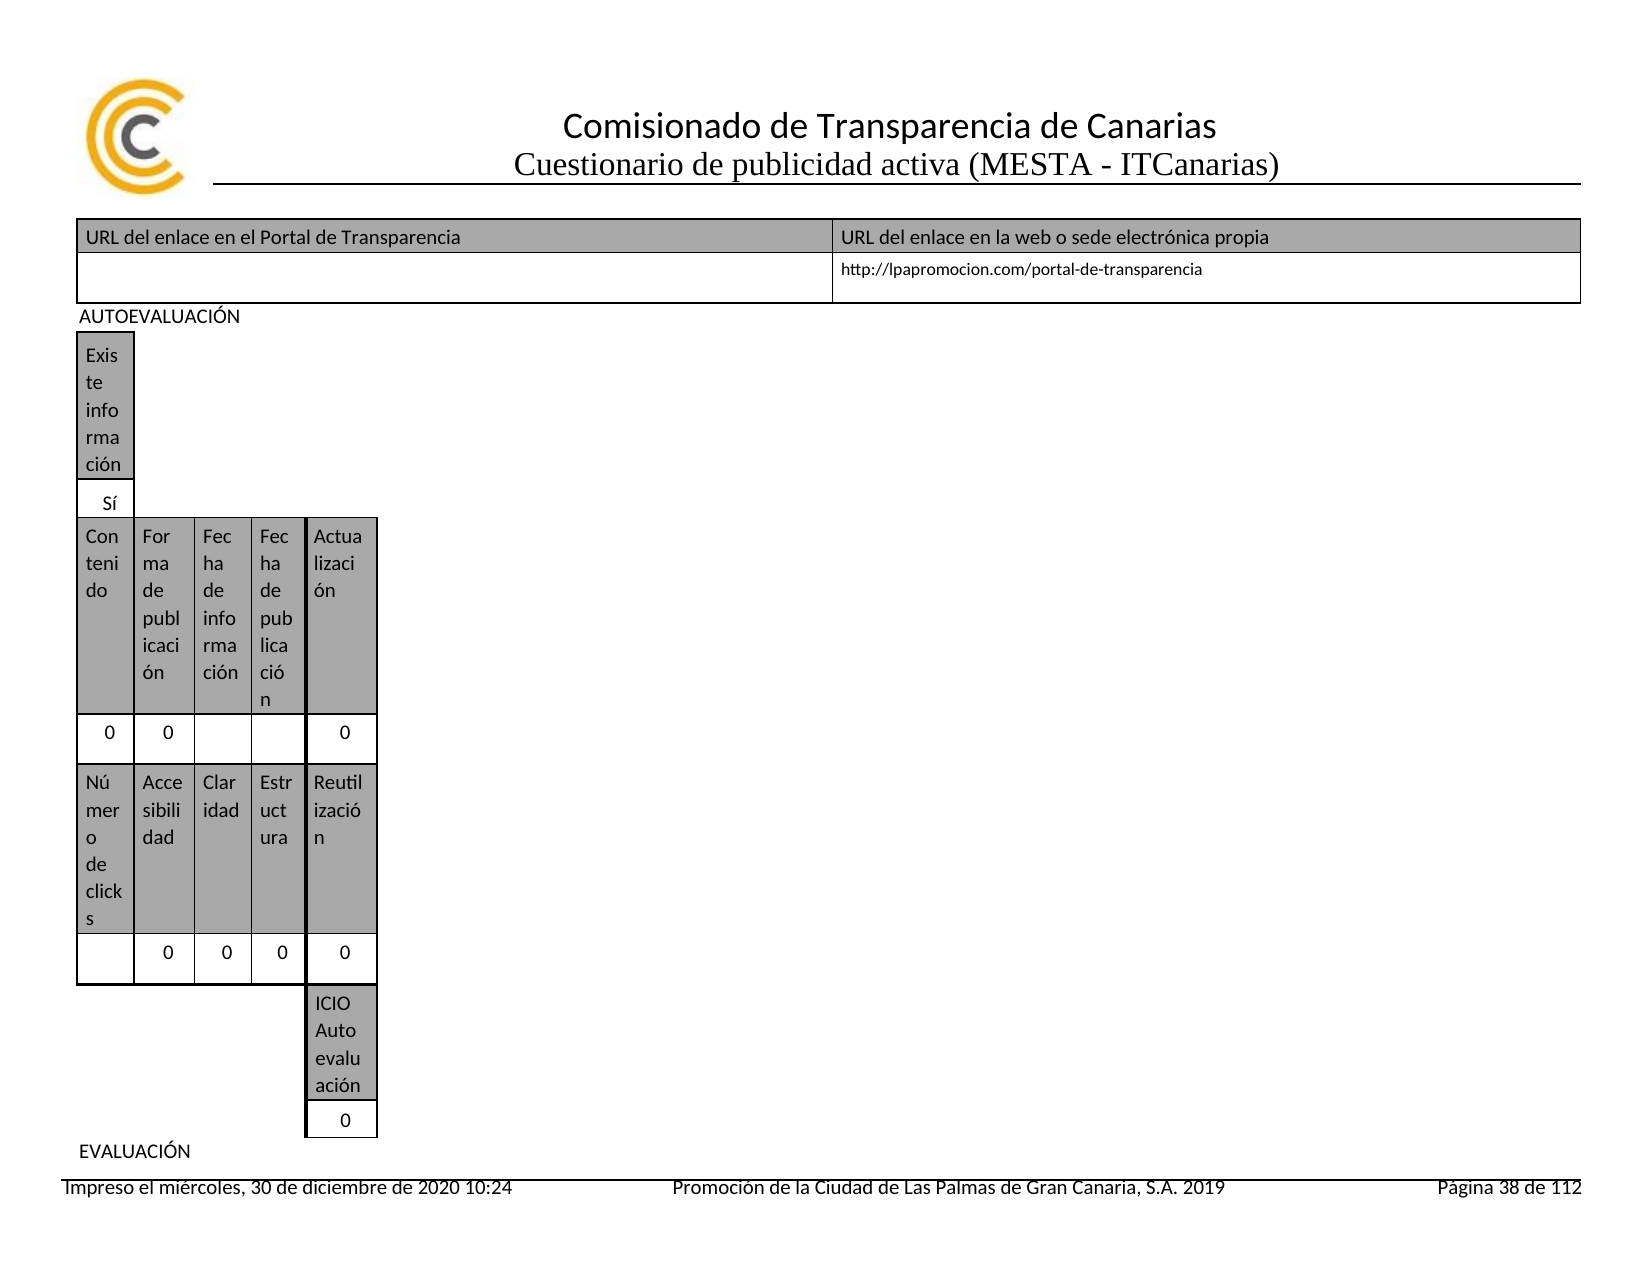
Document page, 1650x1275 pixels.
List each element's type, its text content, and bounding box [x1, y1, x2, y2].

table_cell [306, 478, 377, 517]
table_cell Reutilización [308, 765, 376, 933]
table_cell [195, 715, 251, 763]
table_header [306, 331, 377, 478]
table_cell Fecha de información [195, 518, 251, 713]
table_cell 0 [308, 715, 376, 763]
table_cell 0 [252, 934, 304, 983]
table_cell [195, 478, 252, 517]
table_cell Actualización [308, 518, 376, 713]
table_cell [252, 478, 306, 517]
table_cell ICIO Autoevaluación [308, 986, 376, 1099]
table_cell 0 [135, 934, 194, 983]
table_cell Contenido [78, 518, 133, 713]
table_header [195, 331, 252, 478]
table_header [252, 331, 306, 478]
table_cell [134, 986, 194, 1136]
table_cell 0 [195, 934, 251, 983]
table_cell Estructura [252, 765, 304, 933]
table_header Existe información [78, 333, 133, 478]
table_cell Sí [78, 480, 133, 517]
table_cell 0 [135, 715, 194, 763]
table_cell [135, 478, 194, 517]
table_cell 0 [308, 1101, 376, 1136]
table_header URL del enlace en el Portal de Transparencia [78, 220, 832, 252]
text AUTOEVALUACIÓN [79, 303, 1582, 329]
table_cell 0 [308, 934, 376, 983]
text EVALUACIÓN [79, 1138, 1582, 1163]
table_cell [77, 986, 134, 1136]
table_cell Fecha de publicación [252, 518, 304, 713]
table_cell http://lpapromocion.com/portal-de-transparencia [833, 253, 1580, 302]
table_cell [78, 934, 133, 983]
table_cell [78, 253, 832, 302]
table_cell Número de clicks [78, 765, 133, 933]
table_cell Claridad [195, 765, 251, 933]
table_cell Forma de publicación [135, 518, 194, 713]
table_header [135, 331, 194, 478]
table_cell [252, 715, 304, 763]
table_cell Accesibilidad [135, 765, 194, 933]
table_cell 0 [78, 715, 133, 763]
table_header URL del enlace en la web o sede electrónica propia [833, 220, 1580, 252]
table_cell [252, 986, 304, 1136]
table_cell [195, 986, 252, 1136]
